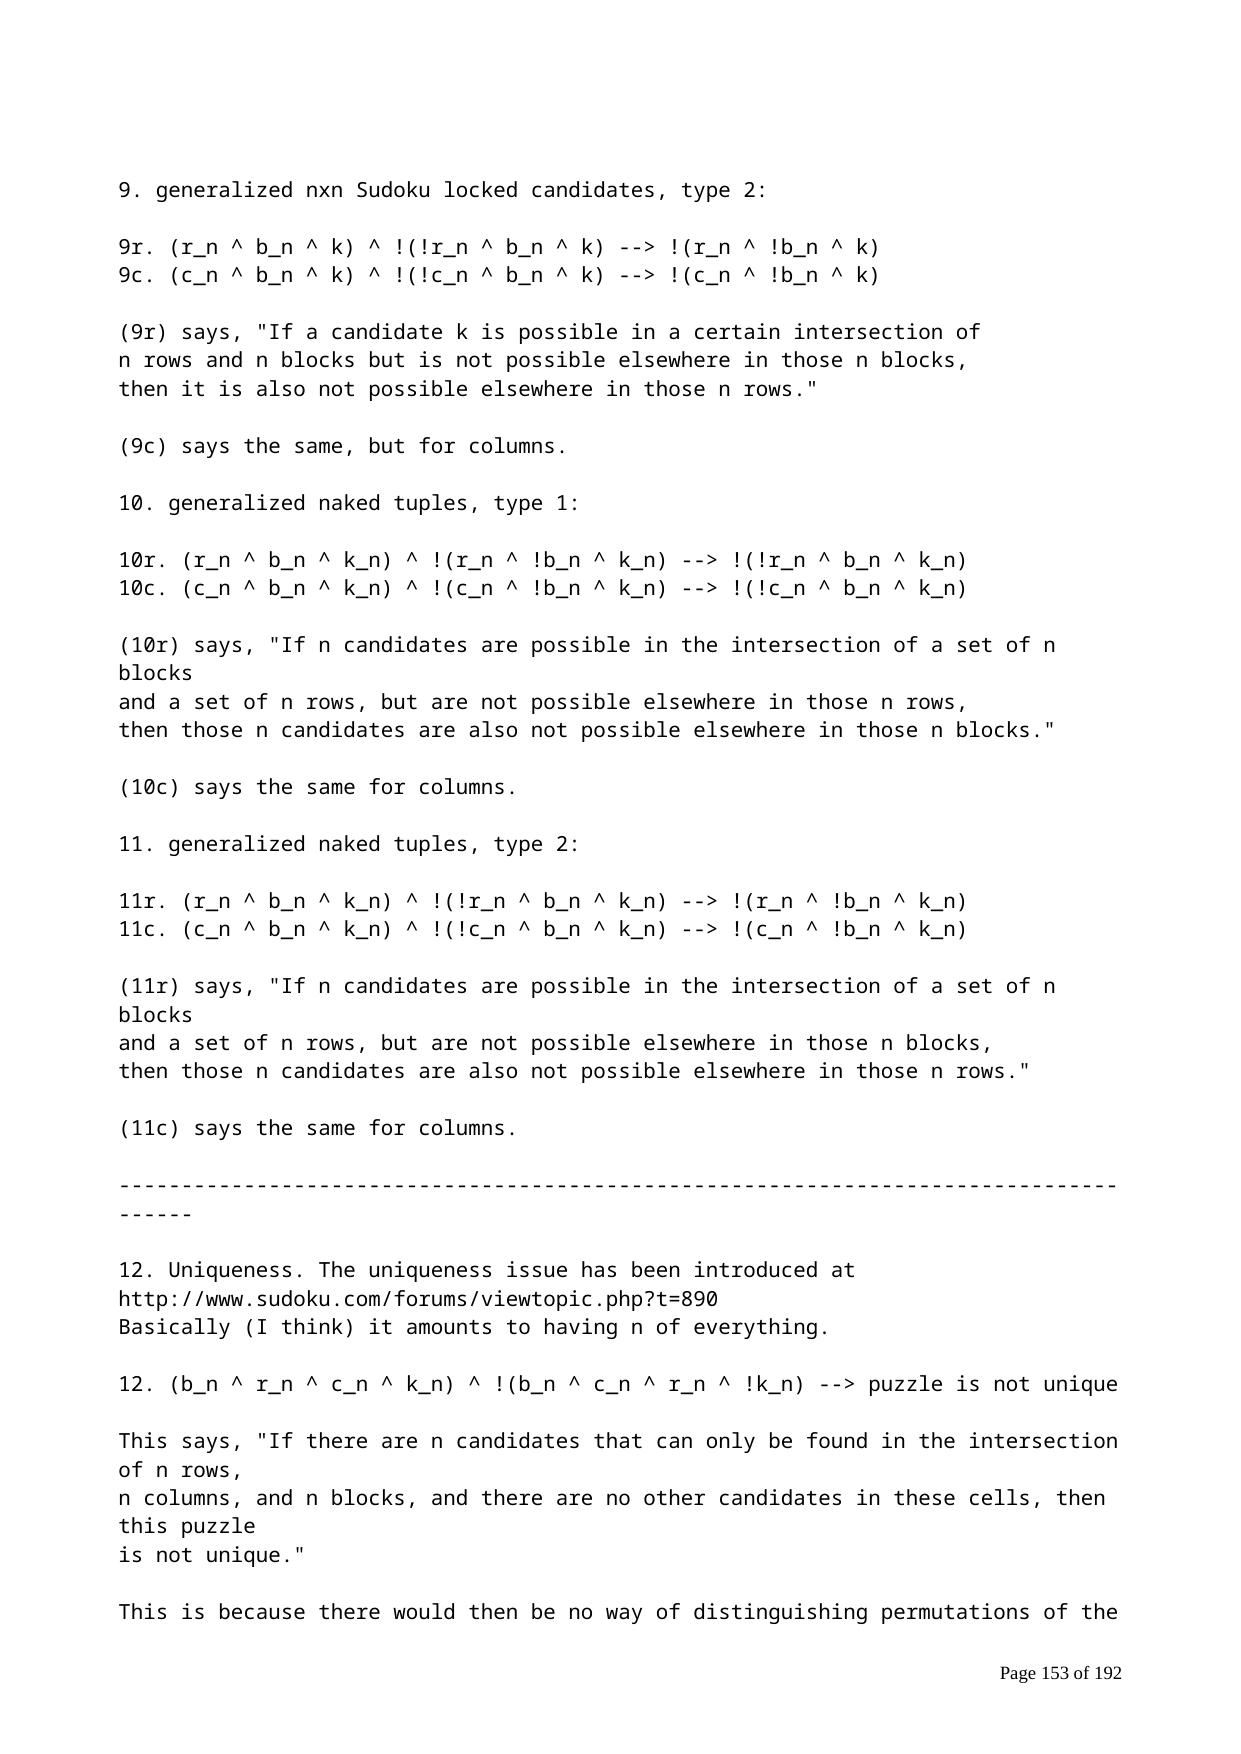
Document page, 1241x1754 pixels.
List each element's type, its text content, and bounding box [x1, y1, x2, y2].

text 12. (b_n ^ r_n ^ c_n ^ k_n) ^ !(b_n ^ c_n ^ r_n ^ !k_n) --> puzzle is not unique [118, 1369, 1122, 1398]
text (10c) says the same for columns. [118, 772, 1122, 801]
text (9r) says, "If a candidate k is possible in a certain intersection of [118, 317, 1122, 346]
text 10. generalized naked tuples, type 1: [118, 488, 1122, 516]
text 10c. (c_n ^ b_n ^ k_n) ^ !(c_n ^ !b_n ^ k_n) --> !(!c_n ^ b_n ^ k_n) [118, 573, 1122, 602]
text 11. generalized naked tuples, type 2: [118, 829, 1122, 857]
text This says, "If there are n candidates that can only be found in the intersection of n rows, [118, 1426, 1122, 1483]
text (10r) says, "If n candidates are possible in the intersection of a set of n blocks [118, 630, 1122, 687]
text then those n candidates are also not possible elsewhere in those n rows." [118, 1057, 1122, 1085]
text 9r. (r_n ^ b_n ^ k) ^ !(!r_n ^ b_n ^ k) --> !(r_n ^ !b_n ^ k) [118, 232, 1122, 260]
text n columns, and n blocks, and there are no other candidates in these cells, then this puzzle [118, 1483, 1122, 1540]
text then those n candidates are also not possible elsewhere in those n blocks." [118, 715, 1122, 744]
text 9. generalized nxn Sudoku locked candidates, type 2: [118, 175, 1122, 203]
text 10r. (r_n ^ b_n ^ k_n) ^ !(r_n ^ !b_n ^ k_n) --> !(!r_n ^ b_n ^ k_n) [118, 545, 1122, 573]
text This is because there would then be no way of distinguishing permutations of the [118, 1597, 1122, 1625]
text 12. Uniqueness. The uniqueness issue has been introduced at [118, 1256, 1122, 1284]
text (11r) says, "If n candidates are possible in the intersection of a set of n blocks [118, 971, 1122, 1028]
text then it is also not possible elsewhere in those n rows." [118, 374, 1122, 402]
text http://www.sudoku.com/forums/viewtopic.php?t=890 [118, 1284, 1122, 1312]
text 9c. (c_n ^ b_n ^ k) ^ !(!c_n ^ b_n ^ k) --> !(c_n ^ !b_n ^ k) [118, 260, 1122, 289]
text 11c. (c_n ^ b_n ^ k_n) ^ !(!c_n ^ b_n ^ k_n) --> !(c_n ^ !b_n ^ k_n) [118, 914, 1122, 943]
text n rows and n blocks but is not possible elsewhere in those n blocks, [118, 346, 1122, 374]
text is not unique." [118, 1540, 1122, 1568]
text 11r. (r_n ^ b_n ^ k_n) ^ !(!r_n ^ b_n ^ k_n) --> !(r_n ^ !b_n ^ k_n) [118, 886, 1122, 914]
text and a set of n rows, but are not possible elsewhere in those n rows, [118, 687, 1122, 715]
text Basically (I think) it amounts to having n of everything. [118, 1312, 1122, 1341]
text (9c) says the same, but for columns. [118, 431, 1122, 459]
text -------------------------------------------------------------------------------------- [118, 1170, 1122, 1227]
text (11c) says the same for columns. [118, 1113, 1122, 1142]
text and a set of n rows, but are not possible elsewhere in those n blocks, [118, 1028, 1122, 1057]
